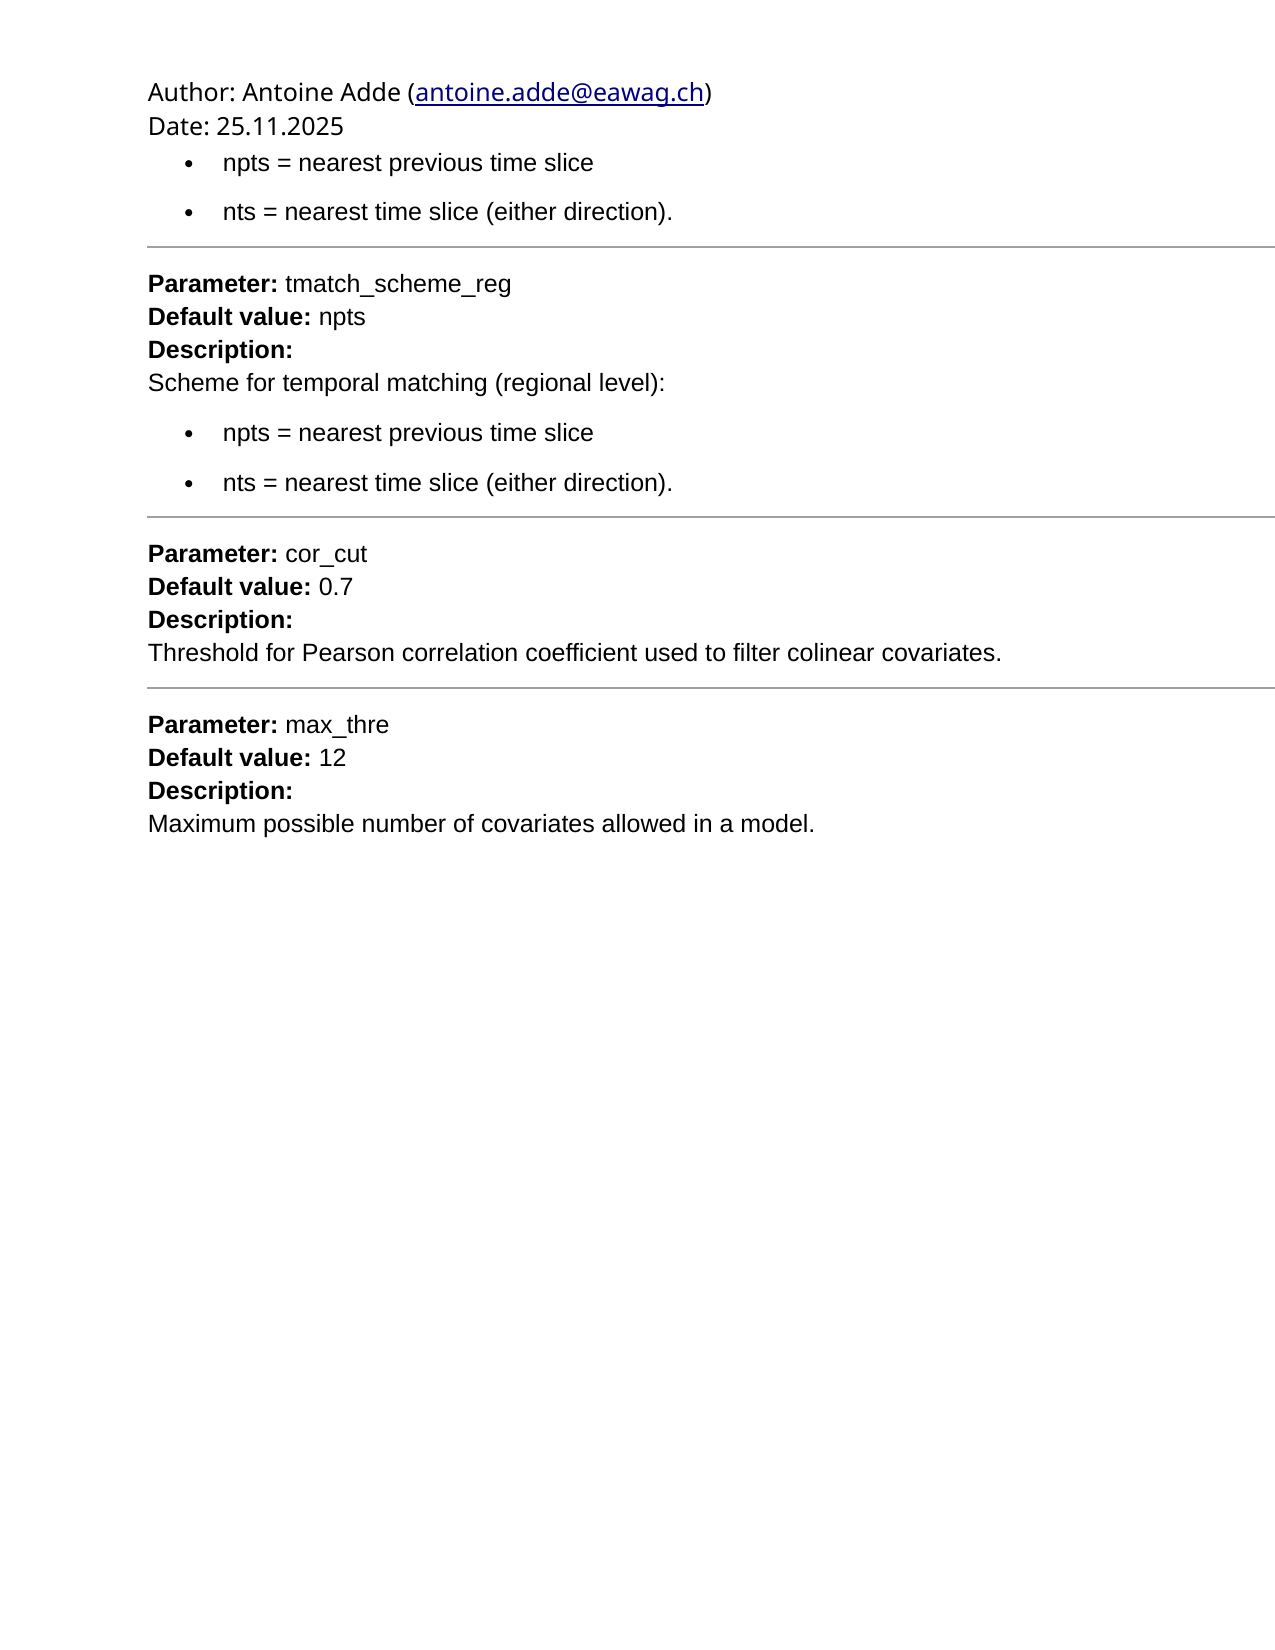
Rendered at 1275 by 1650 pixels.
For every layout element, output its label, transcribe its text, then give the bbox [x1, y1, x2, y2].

text Parameter: cor_cut Default value: 0.7 Description: Threshold for Pearson correlation coefficient used to filter colinear covariates. [148, 539, 1127, 667]
list npts = nearest previous time slice [185, 418, 1127, 447]
text Parameter: max_thre Default value: 12 Description: Maximum possible number of covariates allowed in a model. [148, 710, 1127, 838]
list npts = nearest previous time slice [185, 148, 1127, 176]
text Parameter: tmatch_scheme_reg Default value: npts Description: Scheme for temporal matching (regional level): [148, 269, 1127, 397]
list nts = nearest time slice (either direction). [185, 197, 1127, 226]
list nts = nearest time slice (either direction). [185, 467, 1127, 496]
